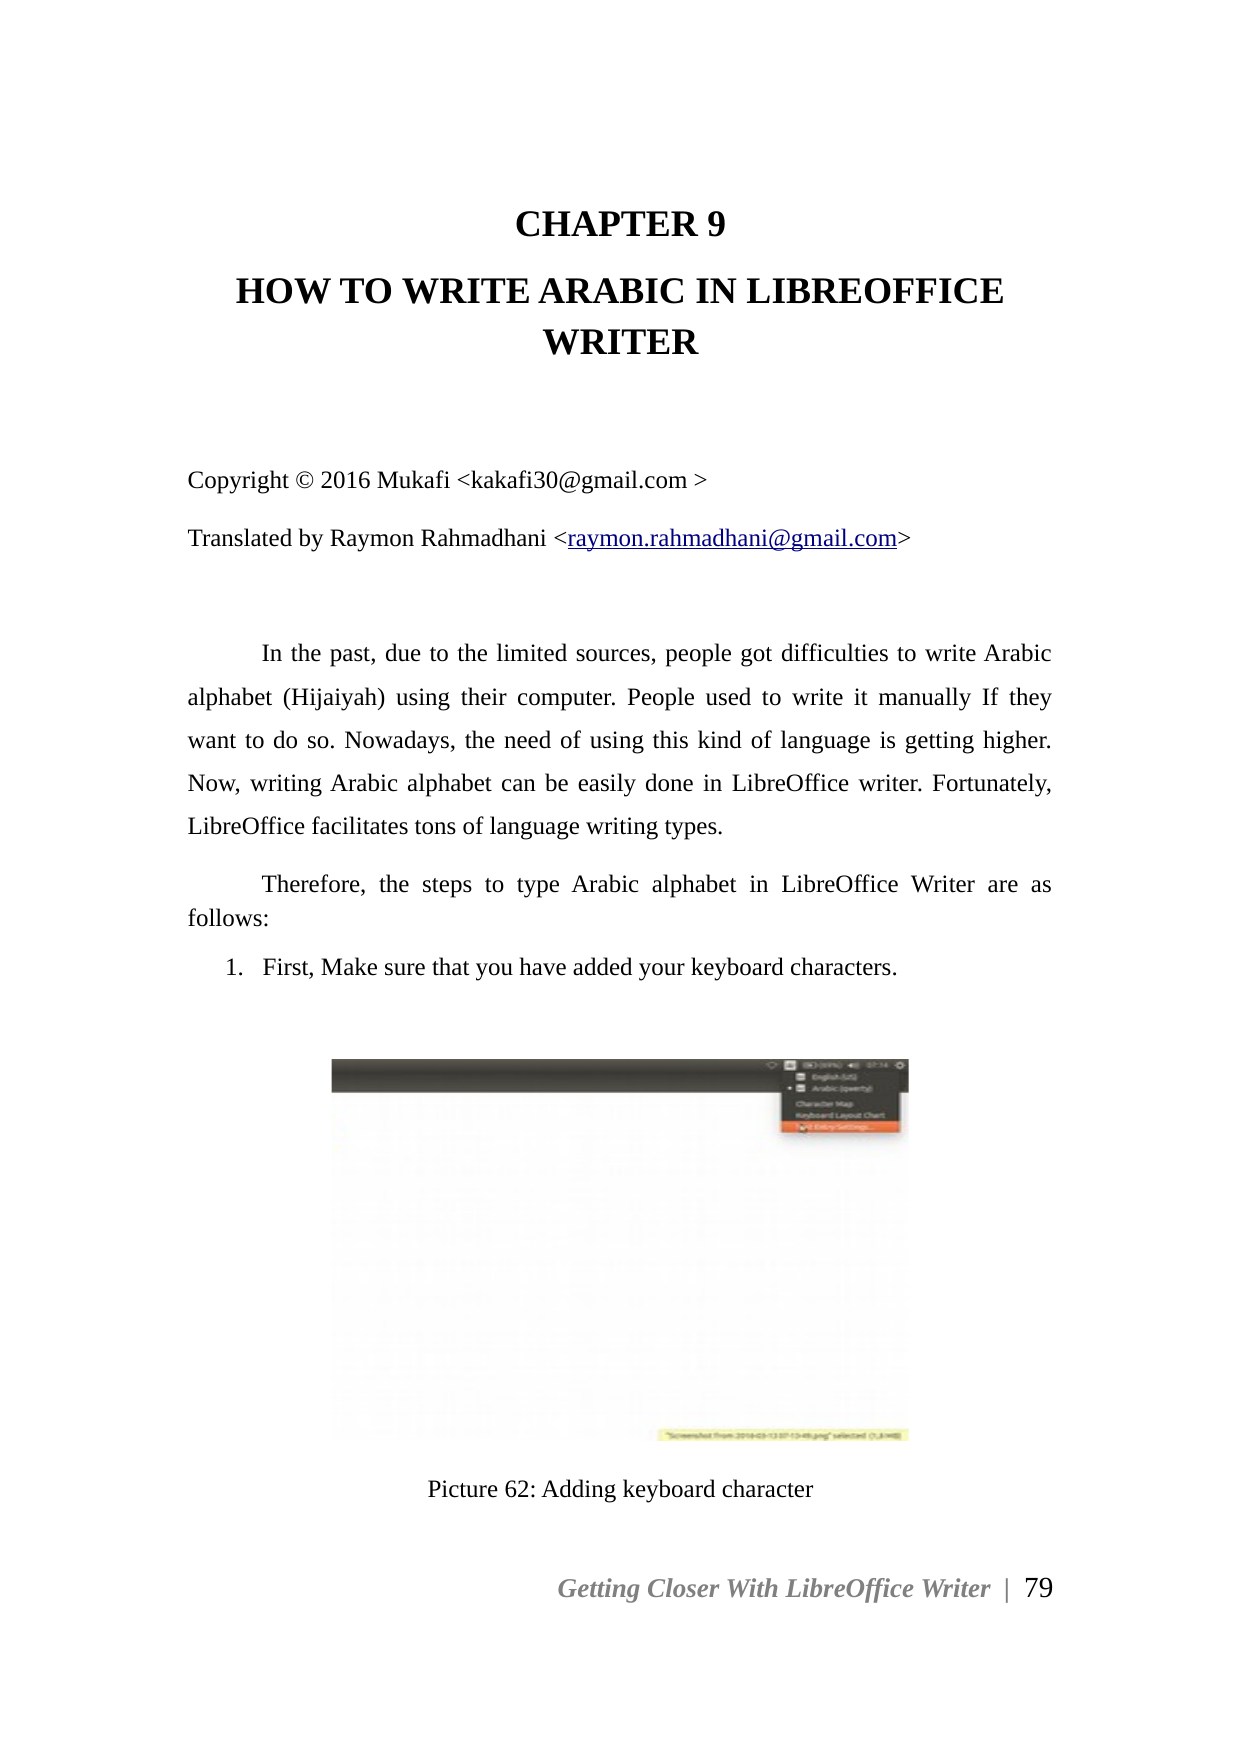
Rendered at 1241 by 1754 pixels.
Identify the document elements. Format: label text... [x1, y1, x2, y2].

text Copyright © 2016 Mukafi <kakafi30@gmail.com > [187, 465, 1053, 494]
text Therefore, the steps to type Arabic alphabet in LibreOffice Writer are as follows: [187, 869, 1053, 932]
text CHAPTER 9 [187, 202, 1053, 245]
subtitle CHAPTER 9 HOW TO WRITE ARABIC IN LIBREOFFICE WRITER [187, 175, 1053, 184]
text Picture 62: Adding keyboard character [187, 1474, 1053, 1503]
picture [331, 1059, 909, 1441]
list First, Make sure that you have added your keyboard characters. [225, 952, 1053, 981]
text HOW TO WRITE ARABIC IN LIBREOFFICE WRITER [187, 268, 1053, 363]
text In the past, due to the limited sources, people got difficulties to write Arabic alphabet (Hijaiyah) using their computer. People used to write it manually If they want to do so. Nowadays, the need of using this kind of language is getting higher. Now, writing Arabic alphabet can be easily done in LibreOffice writer. Fortunately, LibreOffice facilitates tons of language writing types. [187, 638, 1053, 840]
text Translated by Raymon Rahmadhani <raymon.rahmadhani@gmail.com> [187, 523, 1053, 552]
